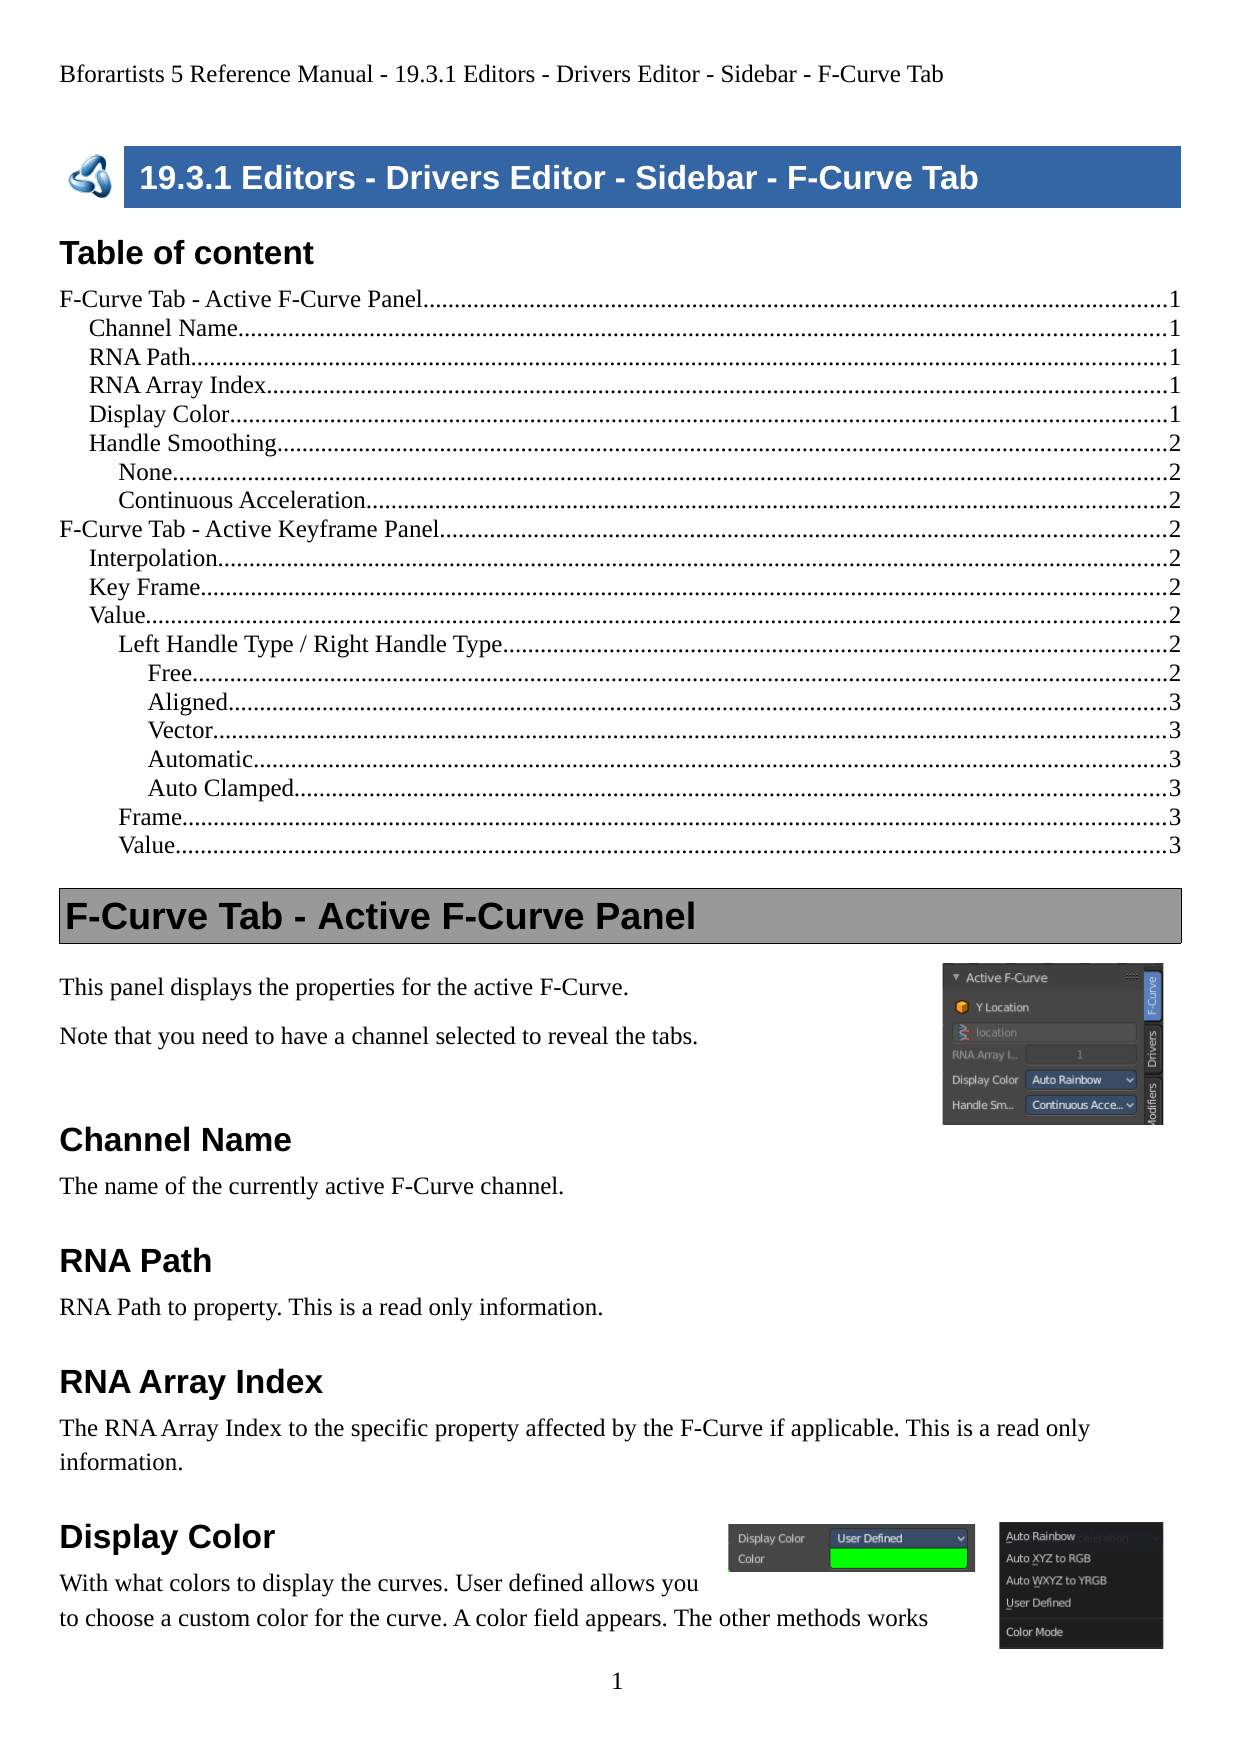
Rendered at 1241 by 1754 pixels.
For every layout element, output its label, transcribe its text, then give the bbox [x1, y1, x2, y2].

picture [65, 152, 114, 201]
text None 2 [118, 457, 1181, 485]
text RNA Array Index 1 [88, 370, 1181, 399]
text Interpolation 2 [88, 543, 1181, 572]
text Vector 3 [147, 715, 1181, 744]
text Left Handle Type / Right Handle Type 2 [118, 629, 1181, 658]
text This panel displays the properties for the active F-Curve. [59, 972, 942, 1001]
table_header F-Curve Tab - Active F-Curve Panel [60, 889, 1181, 943]
subtitle RNA Array Index [59, 1362, 1181, 1400]
subtitle Channel Name [59, 1120, 1181, 1158]
text Automatic 3 [147, 744, 1181, 773]
text Auto Clamped 3 [147, 773, 1181, 802]
text Handle Smoothing 2 [88, 428, 1181, 457]
text Continuous Acceleration 2 [118, 485, 1181, 514]
text F-Curve Tab - Active F-Curve Panel 1 [59, 284, 1181, 313]
text F-Curve Tab - Active Keyframe Panel 2 [59, 514, 1181, 543]
text Value 3 [118, 830, 1181, 859]
table_header 19.3.1 Editors - Drivers Editor - Sidebar - F-Curve Tab [124, 146, 1181, 208]
text Frame 3 [118, 802, 1181, 830]
subtitle Display Color [59, 1517, 1181, 1556]
text Note that you need to have a channel selected to reveal the tabs. [59, 1021, 942, 1050]
text Aligned 3 [147, 687, 1181, 715]
picture [942, 963, 1164, 1125]
table_header [59, 146, 124, 208]
text The name of the currently active F-Curve channel. [59, 1171, 1181, 1199]
picture [999, 1522, 1164, 1649]
text Display Color 1 [88, 399, 1181, 428]
text RNA Path 1 [88, 342, 1181, 370]
text RNA Path to property. This is a read only information. [59, 1292, 1181, 1321]
text Key Frame 2 [88, 572, 1181, 600]
text The RNA Array Index to the specific property affected by the F-Curve if applicable. This is a read only information. [59, 1413, 1181, 1476]
subtitle RNA Path [59, 1241, 1181, 1279]
picture [728, 1524, 976, 1572]
text With what colors to display the curves. User defined allows you to choose a custom color for the curve. A color field appears. The other methods works [59, 1568, 999, 1632]
text Value 2 [88, 600, 1181, 629]
subtitle Table of content [59, 233, 1181, 272]
text Channel Name 1 [88, 313, 1181, 342]
text Free 2 [147, 658, 1181, 687]
